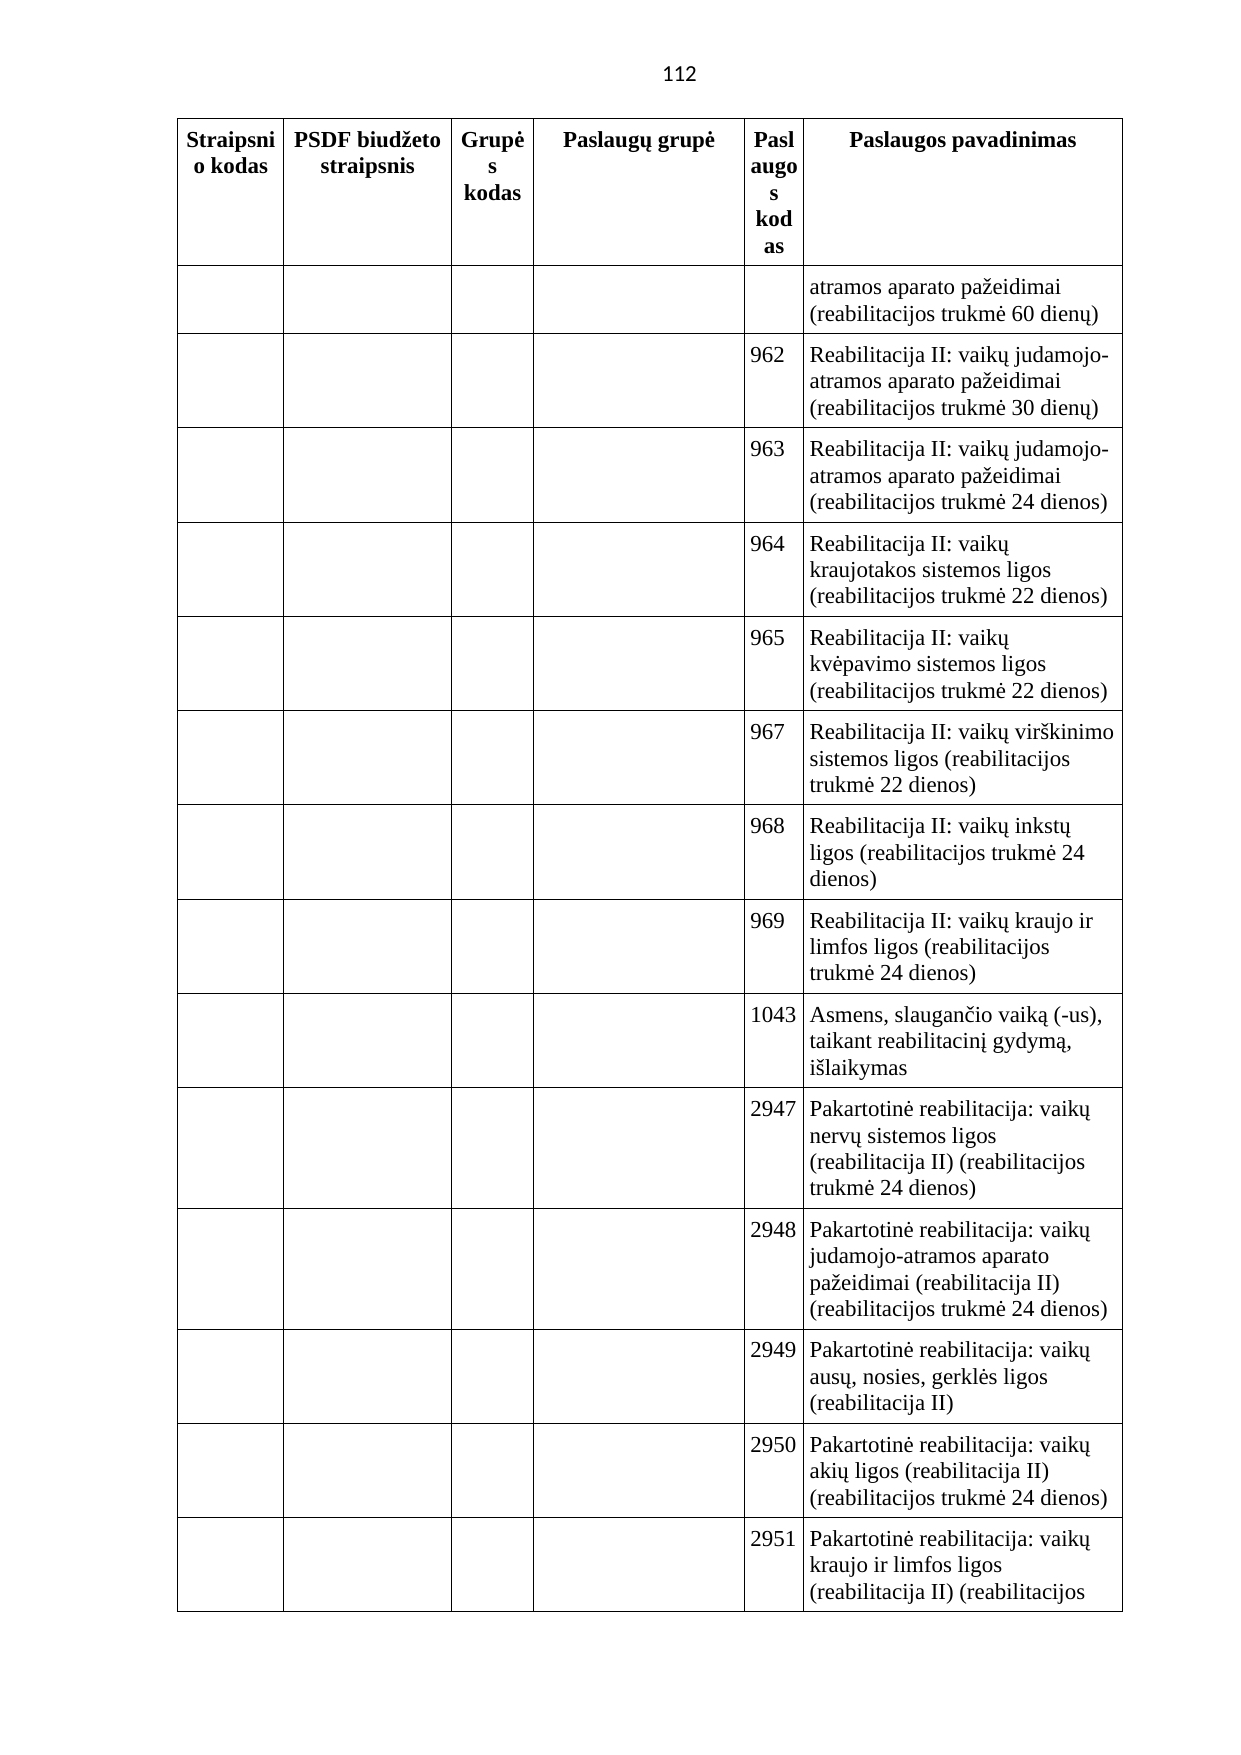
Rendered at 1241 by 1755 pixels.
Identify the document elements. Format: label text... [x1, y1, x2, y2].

table_cell [452, 994, 533, 1087]
table_cell [745, 266, 803, 333]
table_cell [534, 266, 744, 333]
table_cell Asmens, slaugančio vaiką (-us), taikant reabilitacinį gydymą, išlaikymas [804, 994, 1122, 1087]
table_cell 1043 [745, 994, 803, 1087]
table_cell [452, 1209, 533, 1328]
table_header PSDF biudžeto straipsnis [284, 119, 451, 265]
table_cell Reabilitacija II: vaikų kraujotakos sistemos ligos (reabilitacijos trukmė 22 dienos) [804, 523, 1122, 616]
table_cell [178, 994, 283, 1087]
table_cell [178, 617, 283, 710]
table_cell 968 [745, 805, 803, 899]
table_cell 963 [745, 428, 803, 522]
table_cell 2949 [745, 1330, 803, 1423]
table_cell 964 [745, 523, 803, 616]
table_cell 969 [745, 900, 803, 993]
table_cell Reabilitacija II: vaikų virškinimo sistemos ligos (reabilitacijos trukmė 22 dienos) [804, 711, 1122, 804]
table_cell [534, 994, 744, 1087]
table_cell 2950 [745, 1424, 803, 1517]
table_cell [284, 1424, 451, 1517]
table_cell Reabilitacija II: vaikų judamojo-atramos aparato pažeidimai (reabilitacijos trukmė 30 dienų) [804, 334, 1122, 427]
table_cell [178, 1088, 283, 1208]
table_cell Reabilitacija II: vaikų kraujo ir limfos ligos (reabilitacijos trukmė 24 dienos) [804, 900, 1122, 993]
table_cell Reabilitacija II: vaikų inkstų ligos (reabilitacijos trukmė 24 dienos) [804, 805, 1122, 899]
table_header Paslaugos pavadinimas [804, 119, 1122, 265]
table_cell [284, 1330, 451, 1423]
table_cell [178, 523, 283, 616]
table_cell [452, 711, 533, 804]
table_cell [534, 617, 744, 710]
table_cell atramos aparato pažeidimai (reabilitacijos trukmė 60 dienų) [804, 266, 1122, 333]
table_cell Pakartotinė reabilitacija: vaikų nervų sistemos ligos (reabilitacija II) (reabilitacijos trukmė 24 dienos) [804, 1088, 1122, 1208]
table_cell Reabilitacija II: vaikų kvėpavimo sistemos ligos (reabilitacijos trukmė 22 dienos) [804, 617, 1122, 710]
table_cell [452, 1088, 533, 1208]
table_cell [452, 523, 533, 616]
table_header Paslaugos kodas [745, 119, 803, 265]
table_cell 2948 [745, 1209, 803, 1328]
table_cell [284, 711, 451, 804]
table_cell [284, 428, 451, 522]
table_cell [534, 1209, 744, 1328]
table_cell [178, 428, 283, 522]
table_header Straipsnio kodas [178, 119, 283, 265]
table_cell [284, 266, 451, 333]
table_cell 965 [745, 617, 803, 710]
table_cell Pakartotinė reabilitacija: vaikų akių ligos (reabilitacija II) (reabilitacijos trukmė 24 dienos) [804, 1424, 1122, 1517]
table_cell [534, 523, 744, 616]
table_cell [452, 1424, 533, 1517]
table_cell [452, 1518, 533, 1611]
table_cell [534, 428, 744, 522]
table_cell [534, 805, 744, 899]
table_cell [452, 266, 533, 333]
table_cell [452, 805, 533, 899]
table_cell [178, 1330, 283, 1423]
table_cell [284, 900, 451, 993]
table_cell [284, 334, 451, 427]
table_cell [178, 711, 283, 804]
table_cell [284, 1088, 451, 1208]
table_cell [534, 900, 744, 993]
table_cell [452, 1330, 533, 1423]
table_header Paslaugų grupė [534, 119, 744, 265]
table_cell Reabilitacija II: vaikų judamojo-atramos aparato pažeidimai (reabilitacijos trukmė 24 dienos) [804, 428, 1122, 522]
table_cell [178, 900, 283, 993]
table_cell 967 [745, 711, 803, 804]
table_cell [178, 1209, 283, 1328]
table_cell [284, 1209, 451, 1328]
table_cell [178, 1518, 283, 1611]
table_cell [284, 994, 451, 1087]
table_cell Pakartotinė reabilitacija: vaikų kraujo ir limfos ligos (reabilitacija II) (reabilitacijos [804, 1518, 1122, 1611]
table_cell Pakartotinė reabilitacija: vaikų judamojo-atramos aparato pažeidimai (reabilitacija II) (reabilitacijos trukmė 24 dienos) [804, 1209, 1122, 1328]
table_cell [534, 1330, 744, 1423]
table_cell [284, 805, 451, 899]
table_cell [178, 1424, 283, 1517]
table_cell 962 [745, 334, 803, 427]
table_cell [178, 805, 283, 899]
table_cell [534, 334, 744, 427]
table_cell Pakartotinė reabilitacija: vaikų ausų, nosies, gerklės ligos (reabilitacija II) [804, 1330, 1122, 1423]
table_cell [284, 617, 451, 710]
table_cell [534, 711, 744, 804]
table_cell [452, 428, 533, 522]
table_cell [178, 266, 283, 333]
table_cell [178, 334, 283, 427]
table_cell [534, 1518, 744, 1611]
table_cell [452, 900, 533, 993]
table_cell [284, 1518, 451, 1611]
table_cell 2947 [745, 1088, 803, 1208]
table_cell [452, 617, 533, 710]
table_cell [534, 1088, 744, 1208]
table_cell [452, 334, 533, 427]
table_cell [534, 1424, 744, 1517]
table_cell 2951 [745, 1518, 803, 1611]
table_header Grupės kodas [452, 119, 533, 265]
table_cell [284, 523, 451, 616]
